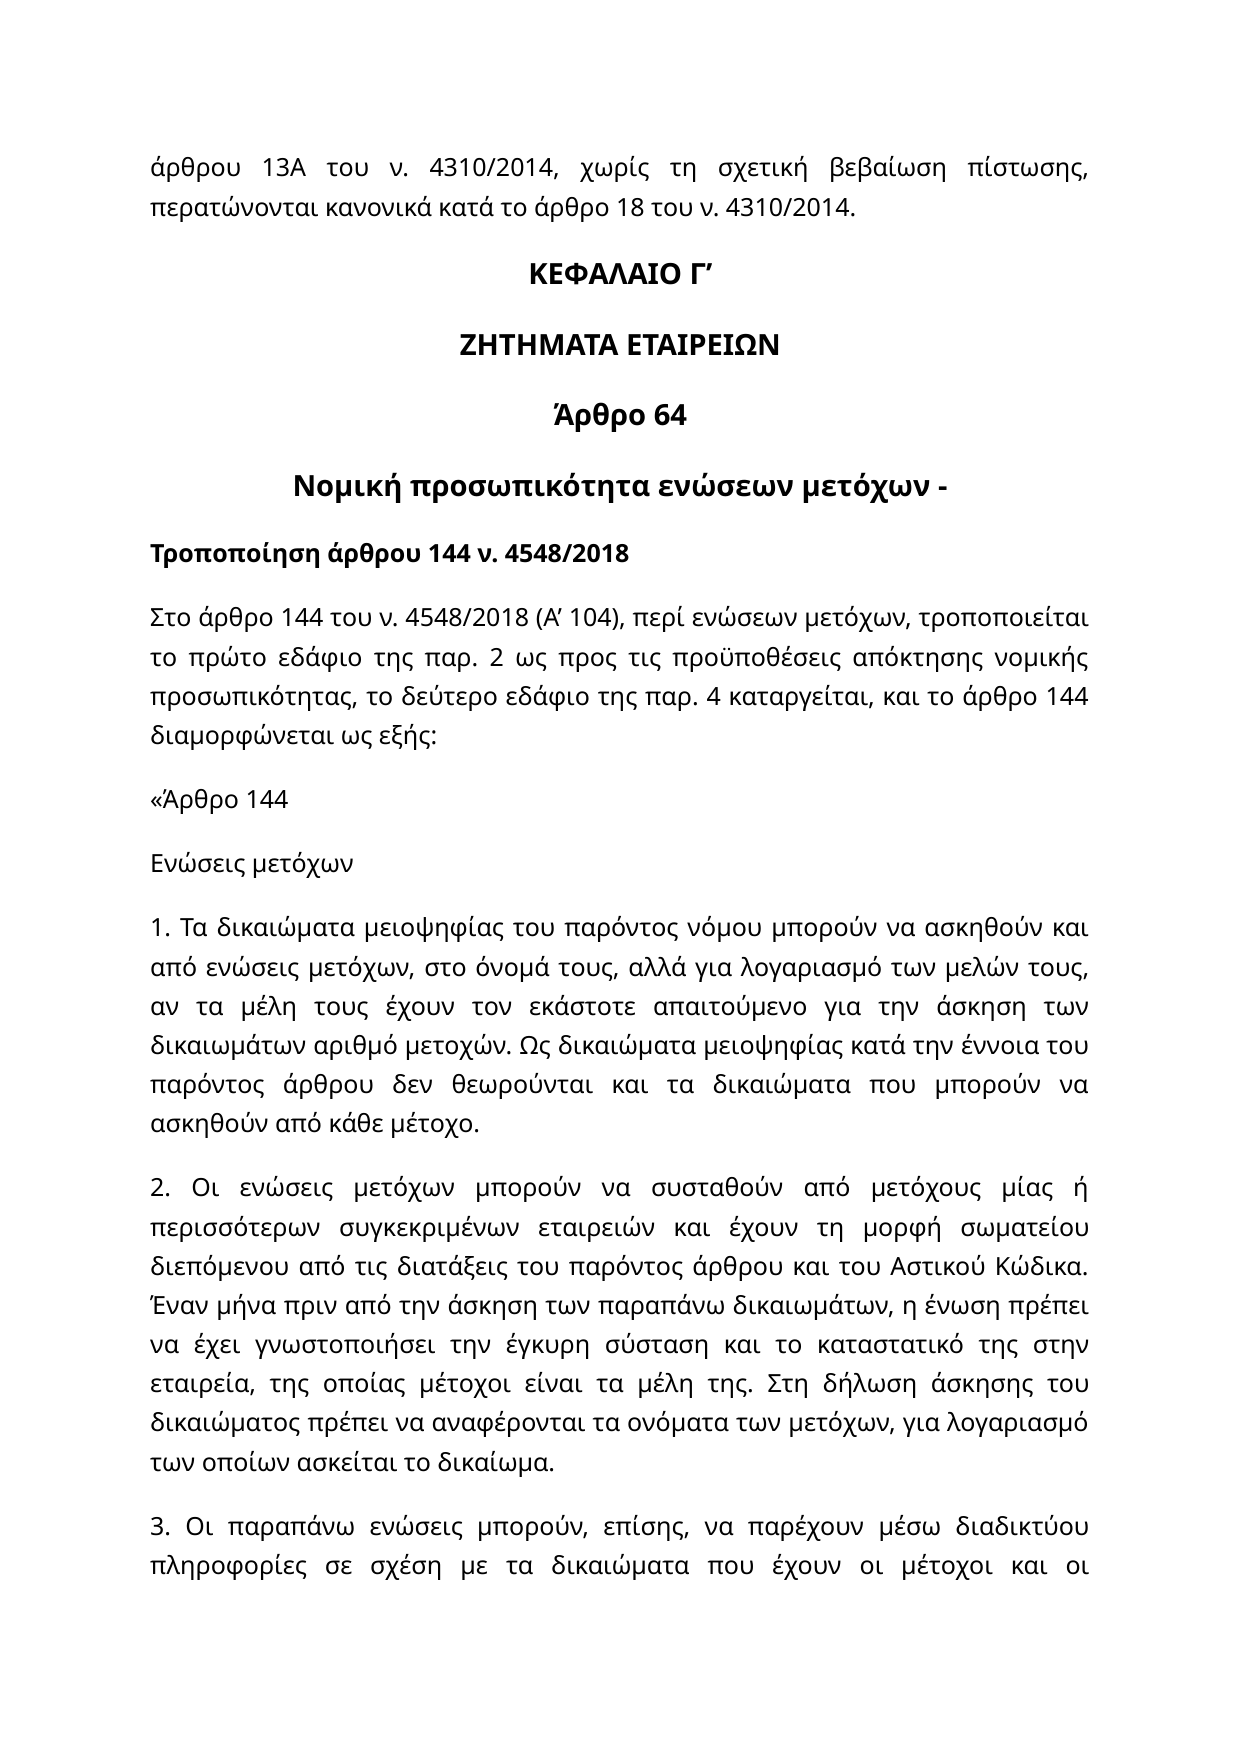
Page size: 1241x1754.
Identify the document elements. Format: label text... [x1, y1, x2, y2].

text Στο άρθρο 144 του ν. 4548/2018 (Α’ 104), περί ενώσεων μετόχων, τροποποιείται το πρώτο εδάφιο της παρ. 2 ως προς τις προϋποθέσεις απόκτησης νομικής προσωπικότητας, το δεύτερο εδάφιο της παρ. 4 καταργείται, και το άρθρο 144 διαμορφώνεται ως εξής: [150, 600, 1090, 752]
text Ενώσεις μετόχων [150, 846, 1090, 880]
text «Άρθρο 144 [150, 782, 1090, 816]
text 3. Οι παραπάνω ενώσεις μπορούν, επίσης, να παρέχουν μέσω διαδικτύου πληροφορίες σε σχέση με τα δικαιώματα που έχουν οι μέτοχοι και οι [150, 1508, 1090, 1582]
text 2. Οι ενώσεις μετόχων μπορούν να συσταθούν από μετόχους μίας ή περισσότερων συγκεκριμένων εταιρειών και έχουν τη μορφή σωματείου διεπόμενου από τις διατάξεις του παρόντος άρθρου και του Αστικού Κώδικα. Έναν μήνα πριν από την άσκηση των παραπάνω δικαιωμάτων, η ένωση πρέπει να έχει γνωστοποιήσει την έγκυρη σύσταση και το καταστατικό της στην εταιρεία, της οποίας μέτοχοι είναι τα μέλη της. Στη δήλωση άσκησης του δικαιώματος πρέπει να αναφέρονται τα ονόματα των μετόχων, για λογαριασμό των οποίων ασκείται το δικαίωμα. [150, 1170, 1090, 1478]
text 1. Τα δικαιώματα μειοψηφίας του παρόντος νόμου μπορούν να ασκηθούν και από ενώσεις μετόχων, στο όνομά τους, αλλά για λογαριασμό των μελών τους, αν τα μέλη τους έχουν τον εκάστοτε απαιτούμενο για την άσκηση των δικαιωμάτων αριθμό μετοχών. Ως δικαιώματα μειοψηφίας κατά την έννοια του παρόντος άρθρου δεν θεωρούνται και τα δικαιώματα που μπορούν να ασκηθούν από κάθε μέτοχο. [150, 910, 1090, 1140]
text Τροποποίηση άρθρου 144 ν. 4548/2018 [150, 536, 1090, 570]
subtitle Νομική προσωπικότητα ενώσεων μετόχων - [150, 465, 1090, 505]
subtitle Άρθρο 64 [150, 394, 1090, 434]
subtitle ΖΗΤΗΜΑΤΑ ΕΤΑΙΡΕΙΩΝ [150, 324, 1090, 364]
text άρθρου 13Α του ν. 4310/2014, χωρίς τη σχετική βεβαίωση πίστωσης, περατώνονται κανονικά κατά το άρθρο 18 του ν. 4310/2014. [150, 150, 1090, 223]
subtitle ΚΕΦΑΛΑΙΟ Γ’ [150, 253, 1090, 293]
